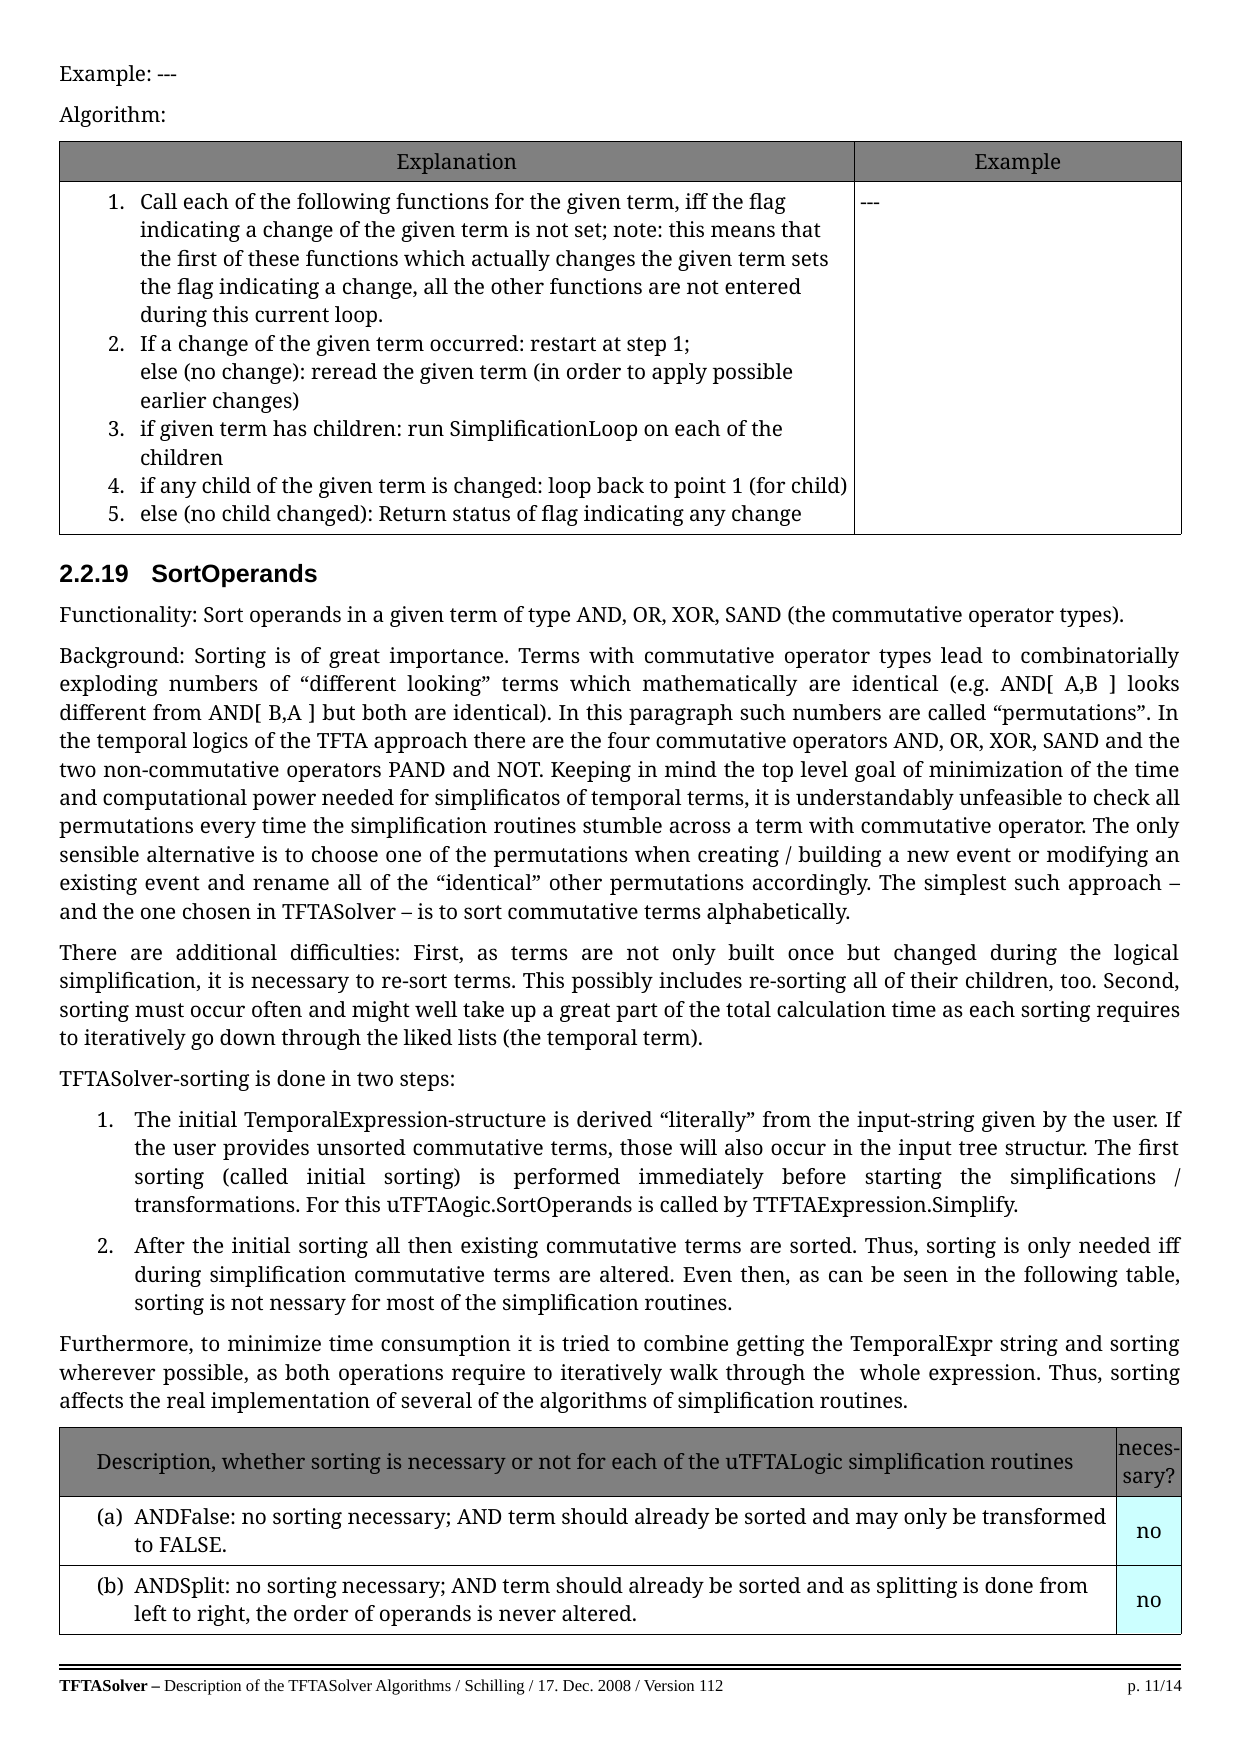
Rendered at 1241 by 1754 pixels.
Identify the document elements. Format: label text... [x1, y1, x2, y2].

table_header Explanation [60, 142, 854, 181]
text Furthermore, to minimize time consumption it is tried to combine getting the TemporalExpr string and sorting wherever possible, as both operations require to iteratively walk through the whole expression. Thus, sorting affects the real implementation of several of the algorithms of simplification routines. [59, 1329, 1181, 1414]
table_header Example [855, 142, 1181, 181]
table_header neces-sary? [1117, 1428, 1181, 1496]
table_cell ANDSplit: no sorting necessary; AND term should already be sorted and as splitting is done from left to right, the order of operands is never altered. [60, 1566, 1116, 1633]
table_cell ANDFalse: no sorting necessary; AND term should already be sorted and may only be transformed to FALSE. [60, 1497, 1116, 1565]
text Background: Sorting is of great importance. Terms with commutative operator types lead to combinatorially exploding numbers of “different looking” terms which mathematically are identical (e.g. AND[ A,B ] looks different from AND[ B,A ] but both are identical). In this paragraph such numbers are called “permutations”. In the temporal logics of the TFTA approach there are the four commutative operators AND, OR, XOR, SAND and the two non-commutative operators PAND and NOT. Keeping in mind the top level goal of minimization of the time and computational power needed for simplificatos of temporal terms, it is understandably unfeasible to check all permutations every time the simplification routines stumble across a term with commutative operator. The only sensible alternative is to choose one of the permutations when creating / building a new event or modifying an existing event and rename all of the “identical” other permutations accordingly. The simplest such approach – and the one chosen in TFTASolver – is to sort commutative terms alphabetically. [59, 641, 1181, 925]
table_header Description, whether sorting is necessary or not for each of the uTFTALogic simplification routines [60, 1428, 1116, 1496]
text There are additional difficulties: First, as terms are not only built once but changed during the logical simplification, it is necessary to re-sort terms. This possibly includes re-sorting all of their children, too. Second, sorting must occur often and might well take up a great part of the total calculation time as each sorting requires to iteratively go down through the liked lists (the temporal term). [59, 938, 1181, 1052]
table_cell no [1117, 1566, 1181, 1633]
text Algorithm: [59, 100, 1181, 128]
list After the initial sorting all then existing commutative terms are sorted. Thus, sorting is only needed iff during simplification commutative terms are altered. Even then, as can be seen in the following table, sorting is not nessary for most of the simplification routines. [97, 1231, 1181, 1317]
text TFTASolver-sorting is done in two steps: [59, 1064, 1181, 1093]
table_cell --- [855, 182, 1181, 534]
list The initial TemporalExpression-structure is derived “literally” from the input-string given by the user. If the user provides unsorted commutative terms, those will also occur in the input tree structur. The first sorting (called initial sorting) is performed immediately before starting the simplifications / transformations. For this uTFTAogic.SortOperands is called by TTFTAExpression.Simplify. [97, 1105, 1181, 1219]
subtitle SortOperands [59, 559, 1181, 588]
text Functionality: Sort operands in a given term of type AND, OR, XOR, SAND (the commutative operator types). [59, 600, 1181, 628]
table_cell Call each of the following functions for the given term, iff the flag indicating a change of the given term is not set; note: this means that the first of these functions which actually changes the given term sets the flag indicating a change, all the other functions are not entered during this current loop. If a change of the given term occurred: restart at step 1; else (no change): reread the given term (in order to apply possible earlier changes) if given term has children: run SimplificationLoop on each of the children if any child of the given term is changed: loop back to point 1 (for child) else (no child changed): Return status of flag indicating any change [60, 182, 854, 534]
table_cell no [1117, 1497, 1181, 1565]
text Example: --- [59, 59, 1181, 87]
